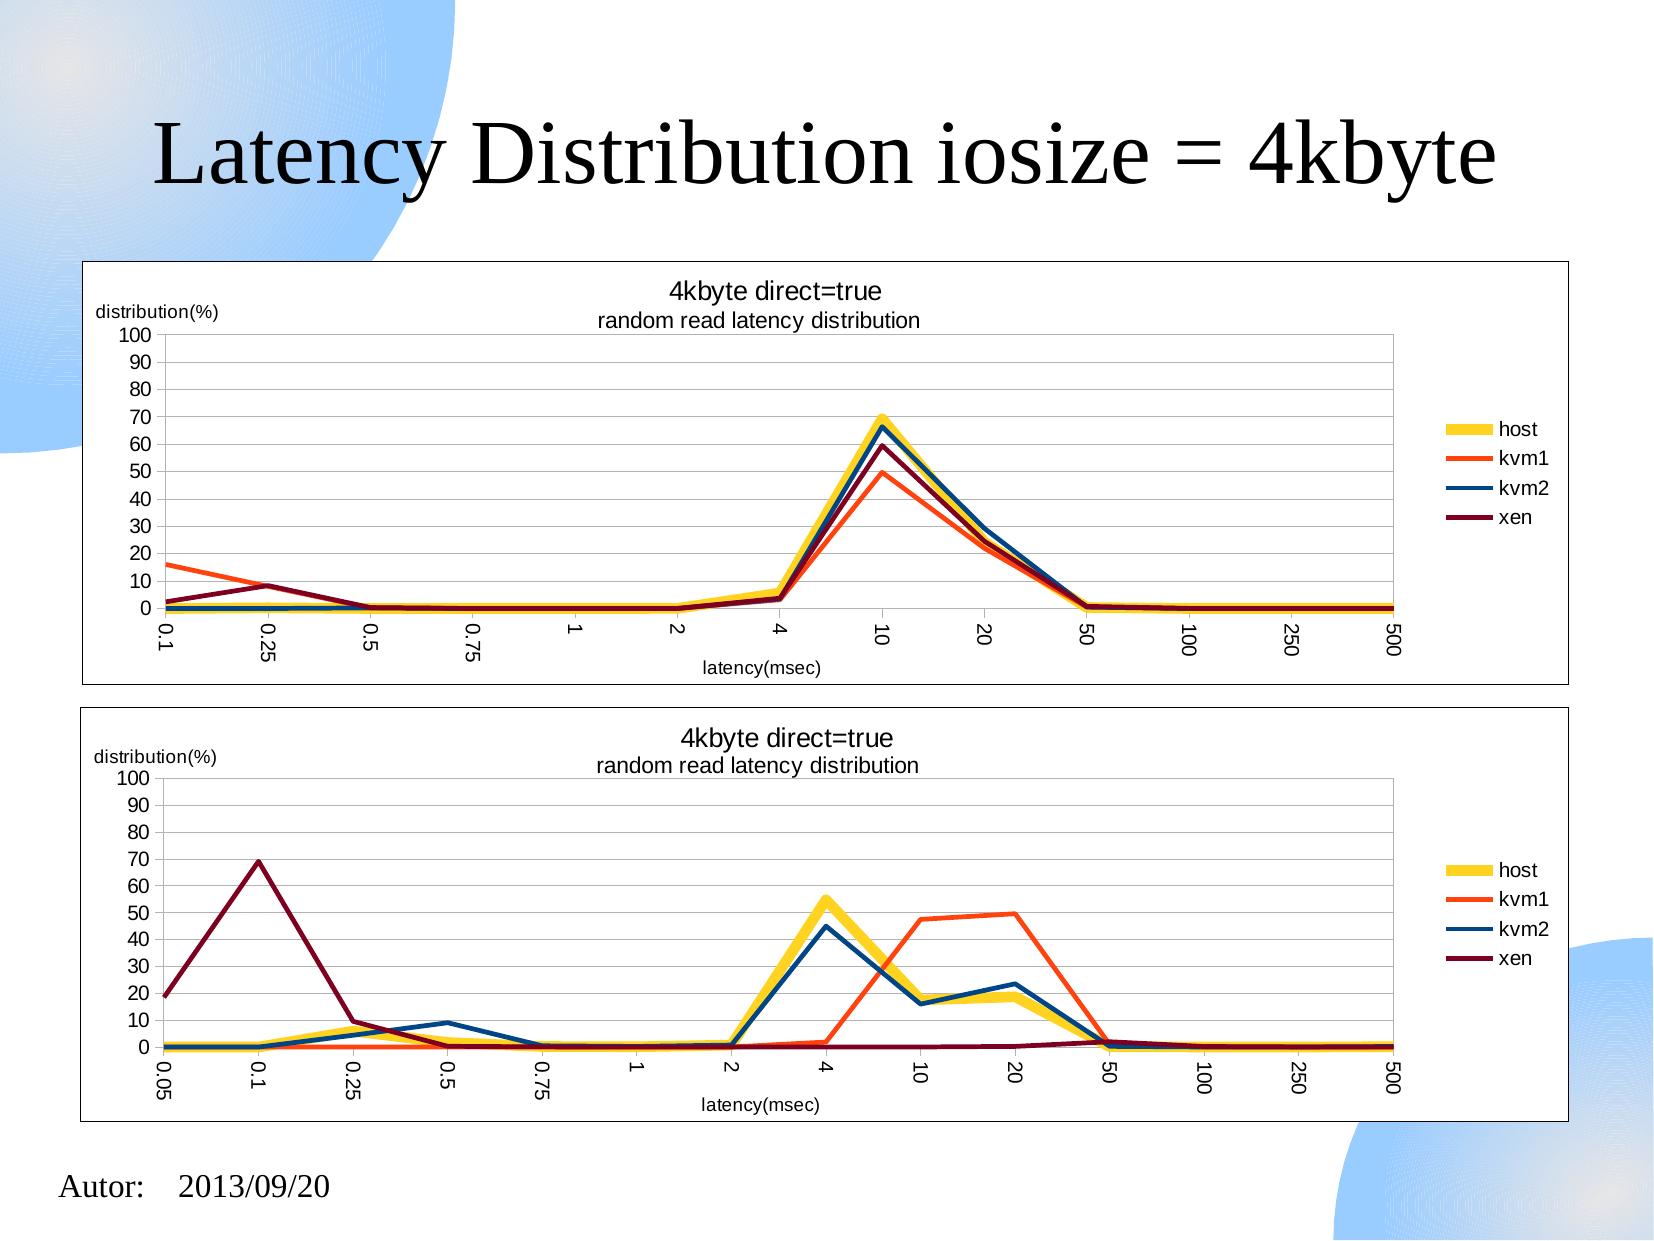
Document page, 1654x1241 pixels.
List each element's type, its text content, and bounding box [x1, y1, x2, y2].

chart [80, 707, 1569, 1123]
chart [82, 261, 1569, 686]
title Latency Distribution iosize = 4kbyte [82, 49, 1571, 257]
